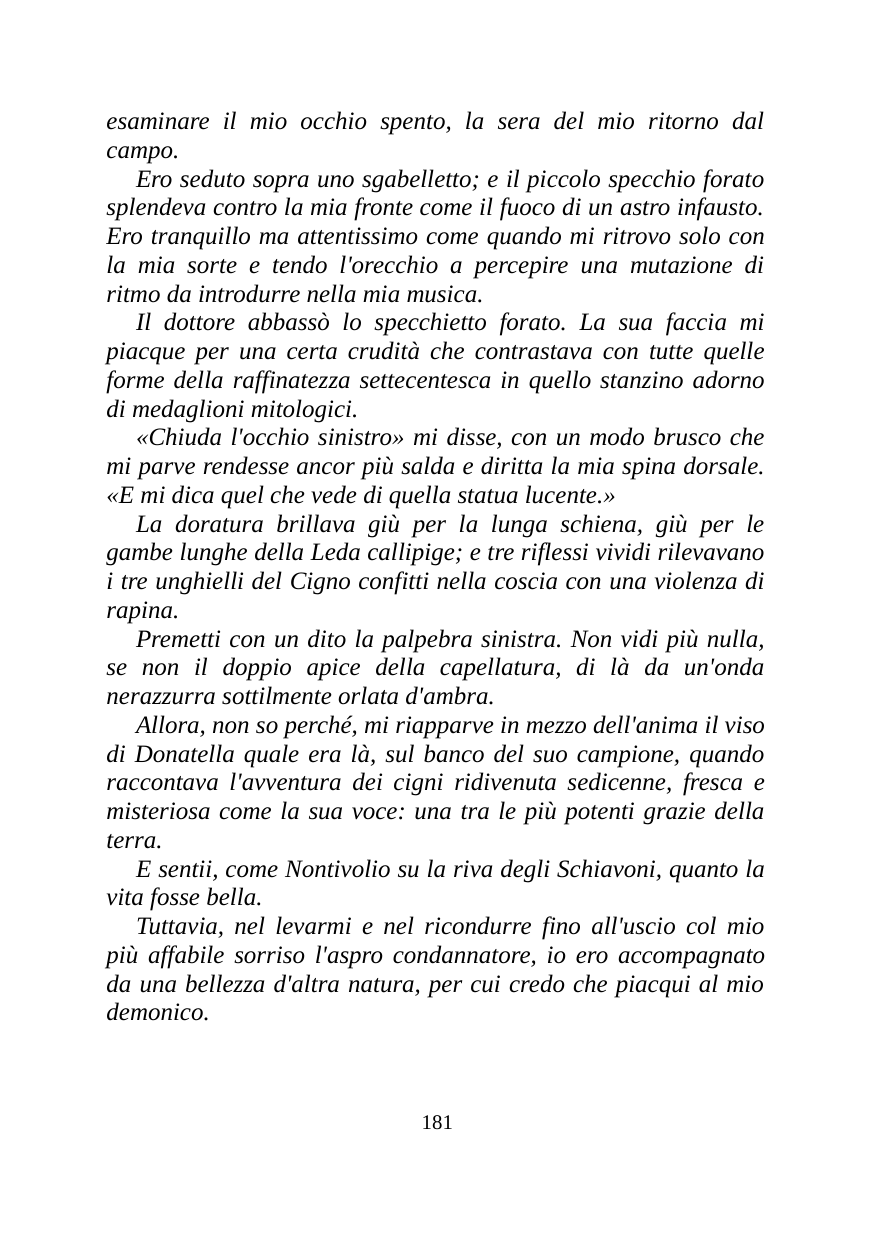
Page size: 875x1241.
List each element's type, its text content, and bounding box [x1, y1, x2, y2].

text Allora, non so perché, mi riapparve in mezzo dell'anima il viso di Donatella quale era là, sul banco del suo campione, quando raccontava l'avventura dei cigni ridivenuta sedicenne, fresca e misteriosa come la sua voce: una tra le più potenti grazie della terra. [106, 710, 768, 854]
text «Chiuda l'occhio sinistro» mi disse, con un modo brusco che mi parve rendesse ancor più salda e diritta la mia spina dorsale. «E mi dica quel che vede di quella statua lucente.» [106, 422, 768, 509]
text Il dottore abbassò lo specchietto forato. La sua faccia mi piacque per una certa crudità che contrastava con tutte quelle forme della raffinatezza settecentesca in quello stanzino adorno di medaglioni mitologici. [106, 307, 768, 422]
text Premetti con un dito la palpebra sinistra. Non vidi più nulla, se non il doppio apice della capellatura, di là da un'onda nerazzurra sottilmente orlata d'ambra. [106, 624, 768, 710]
text La doratura brillava giù per la lunga schiena, giù per le gambe lunghe della Leda callipige; e tre riflessi vividi rilevavano i tre unghielli del Cigno confitti nella coscia con una violenza di rapina. [106, 509, 768, 624]
text Ero seduto sopra uno sgabelletto; e il piccolo specchio forato splendeva contro la mia fronte come il fuoco di un astro infausto. Ero tranquillo ma attentissimo come quando mi ritrovo solo con la mia sorte e tendo l'orecchio a percepire una mutazione di ritmo da introdurre nella mia musica. [106, 164, 768, 307]
text esaminare il mio occhio spento, la sera del mio ritorno dal campo. [106, 106, 768, 164]
text Tuttavia, nel levarmi e nel ricondurre fino all'uscio col mio più affabile sorriso l'aspro condannatore, io ero accompagnato da una bellezza d'altra natura, per cui credo che piacqui al mio demonico. [106, 911, 768, 1026]
text E sentii, come Nontivolio su la riva degli Schiavoni, quanto la vita fosse bella. [106, 854, 768, 911]
